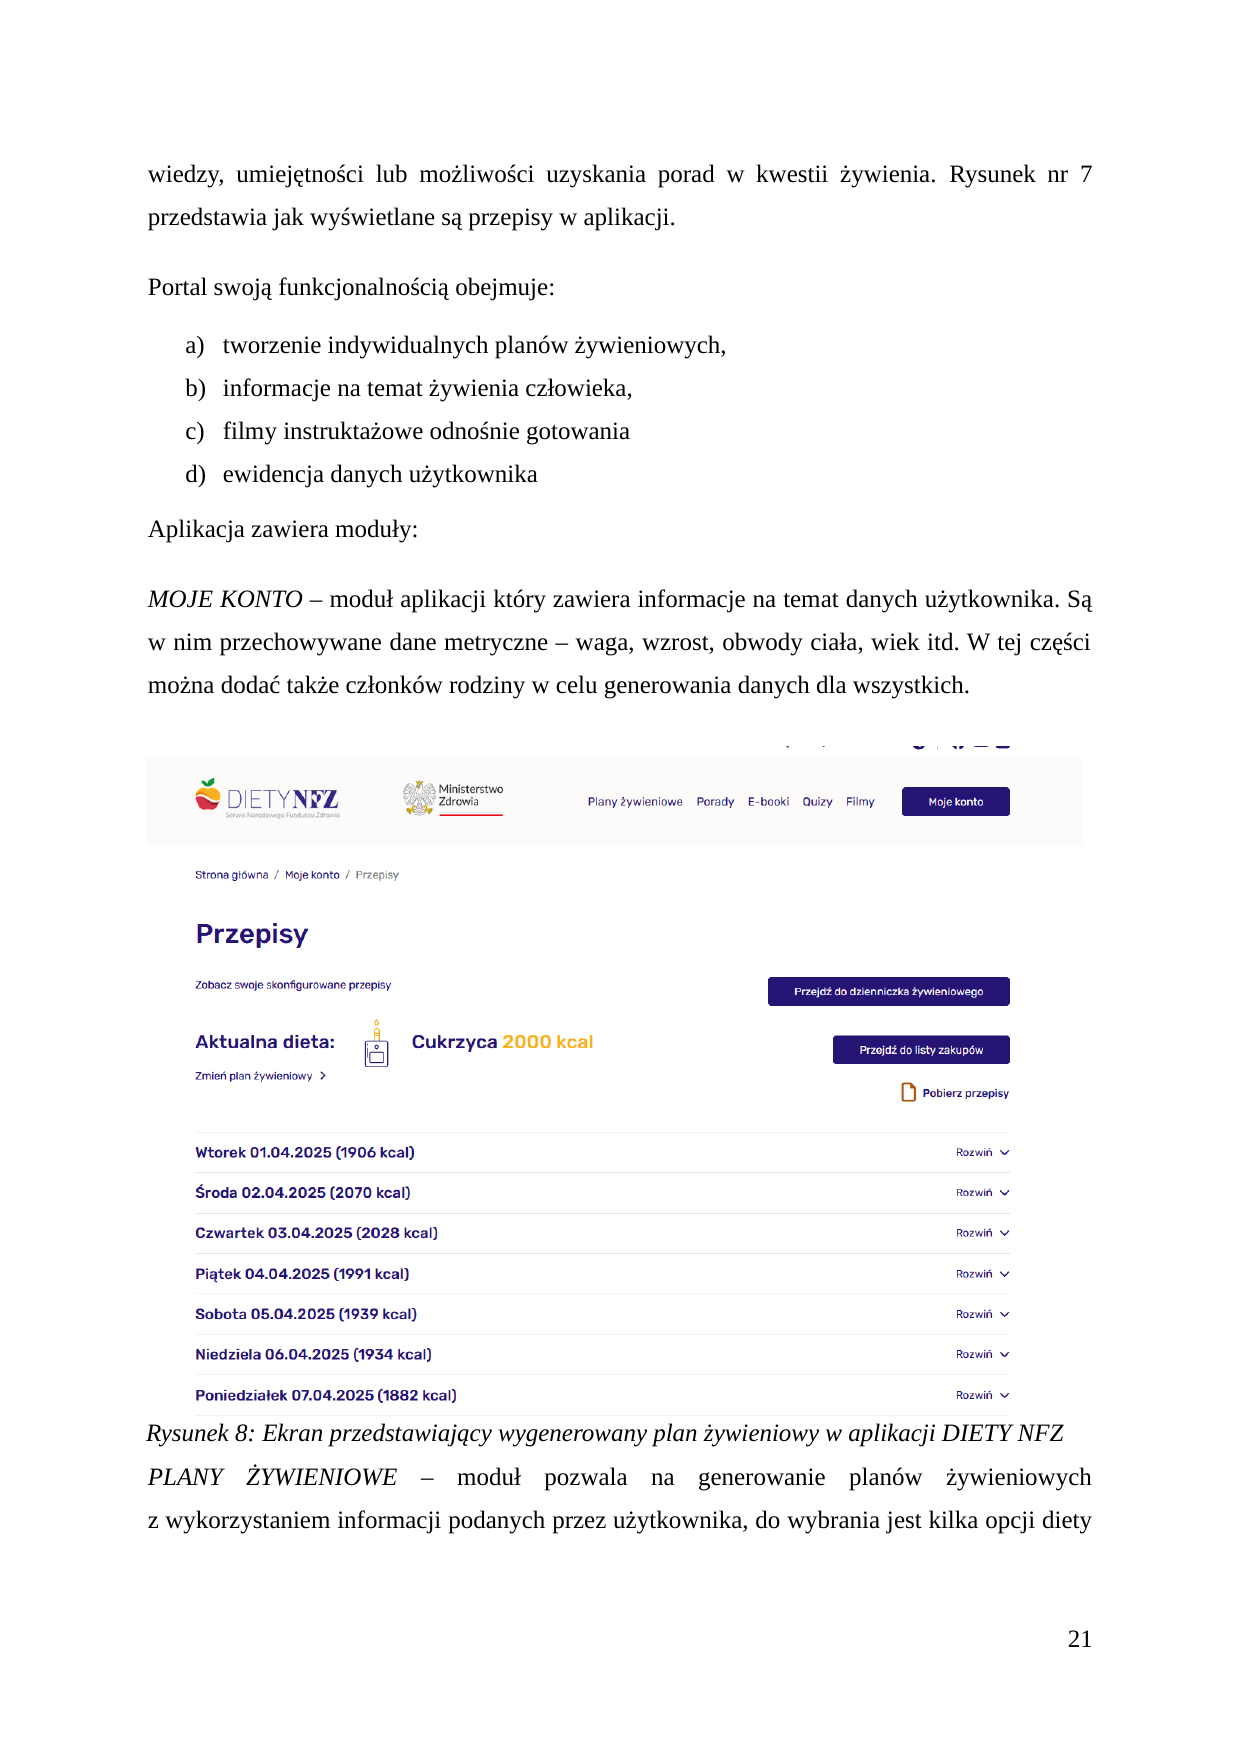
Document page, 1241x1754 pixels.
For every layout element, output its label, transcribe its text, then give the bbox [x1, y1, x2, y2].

text Portal swoją funkcjonalnością obejmuje: [148, 272, 1092, 301]
text Aplikacja zawiera moduły: [148, 514, 1092, 543]
list filmy instruktażowe odnośnie gotowania [185, 416, 1092, 445]
list ewidencja danych użytkownika [185, 459, 1092, 488]
text Rysunek 8: Ekran przedstawiający wygenerowany plan żywieniowy w aplikacji DIETY NFZ [146, 1419, 1083, 1447]
text MOJE KONTO – moduł aplikacji który zawiera informacje na temat danych użytkownika. Są w nim przechowywane dane metryczne – waga, wzrost, obwody ciała, wiek itd. W tej części można dodać także członków rodziny w celu generowania danych dla wszystkich. [148, 584, 1092, 699]
text wiedzy, umiejętności lub możliwości uzyskania porad w kwestii żywienia. Rysunek nr 7 przedstawia jak wyświetlane są przepisy w aplikacji. [148, 159, 1092, 231]
picture [145, 746, 1083, 1419]
list informacje na temat żywienia człowieka, [185, 373, 1092, 402]
text PLANY ŻYWIENIOWE – moduł pozwala na generowanie planów żywieniowych z wykorzystaniem informacji podanych przez użytkownika, do wybrania jest kilka opcji diety [146, 734, 1092, 1533]
list tworzenie indywidualnych planów żywieniowych, [185, 330, 1092, 359]
